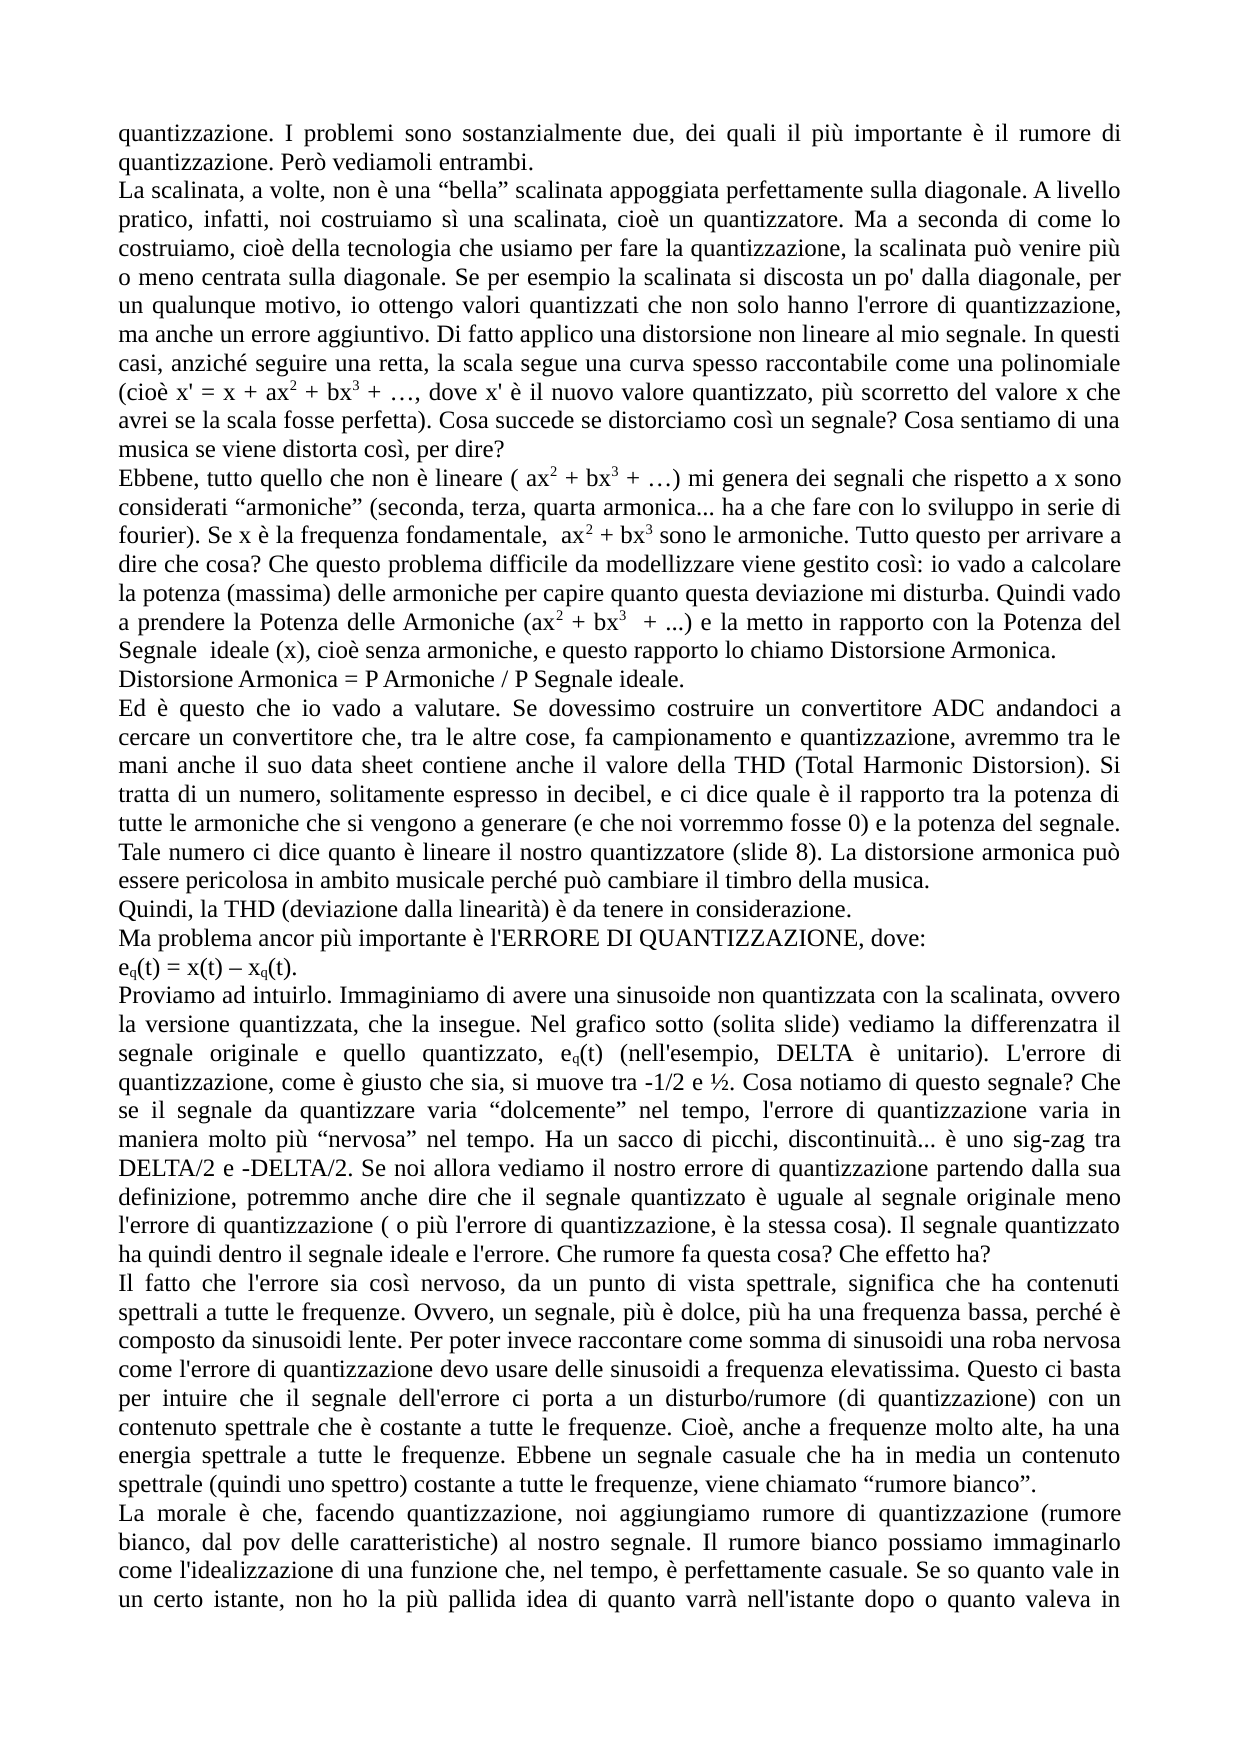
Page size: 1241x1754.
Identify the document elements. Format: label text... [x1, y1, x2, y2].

text quantizzazione. I problemi sono sostanzialmente due, dei quali il più importante è il rumore di quantizzazione. Però vediamoli entrambi. [118, 118, 1122, 176]
text Distorsione Armonica = P Armoniche / P Segnale ideale. [118, 664, 1122, 693]
text eq(t) = x(t) – xq(t). [118, 952, 1122, 981]
text La morale è che, facendo quantizzazione, noi aggiungiamo rumore di quantizzazione (rumore bianco, dal pov delle caratteristiche) al nostro segnale. Il rumore bianco possiamo immaginarlo come l'idealizzazione di una funzione che, nel tempo, è perfettamente casuale. Se so quanto vale in un certo istante, non ho la più pallida idea di quanto varrà nell'istante dopo o quanto valeva in [118, 1498, 1122, 1613]
text Proviamo ad intuirlo. Immaginiamo di avere una sinusoide non quantizzata con la scalinata, ovvero la versione quantizzata, che la insegue. Nel grafico sotto (solita slide) vediamo la differenzatra il segnale originale e quello quantizzato, eq(t) (nell'esempio, DELTA è unitario). L'errore di quantizzazione, come è giusto che sia, si muove tra -1/2 e ½. Cosa notiamo di questo segnale? Che se il segnale da quantizzare varia “dolcemente” nel tempo, l'errore di quantizzazione varia in maniera molto più “nervosa” nel tempo. Ha un sacco di picchi, discontinuità... è uno sig-zag tra DELTA/2 e -DELTA/2. Se noi allora vediamo il nostro errore di quantizzazione partendo dalla sua definizione, potremmo anche dire che il segnale quantizzato è uguale al segnale originale meno l'errore di quantizzazione ( o più l'errore di quantizzazione, è la stessa cosa). Il segnale quantizzato ha quindi dentro il segnale ideale e l'errore. Che rumore fa questa cosa? Che effetto ha? [118, 981, 1122, 1268]
text Ma problema ancor più importante è l'ERRORE DI QUANTIZZAZIONE, dove: [118, 923, 1122, 952]
text Il fatto che l'errore sia così nervoso, da un punto di vista spettrale, significa che ha contenuti spettrali a tutte le frequenze. Ovvero, un segnale, più è dolce, più ha una frequenza bassa, perché è composto da sinusoidi lente. Per poter invece raccontare come somma di sinusoidi una roba nervosa come l'errore di quantizzazione devo usare delle sinusoidi a frequenza elevatissima. Questo ci basta per intuire che il segnale dell'errore ci porta a un disturbo/rumore (di quantizzazione) con un contenuto spettrale che è costante a tutte le frequenze. Cioè, anche a frequenze molto alte, ha una energia spettrale a tutte le frequenze. Ebbene un segnale casuale che ha in media un contenuto spettrale (quindi uno spettro) costante a tutte le frequenze, viene chiamato “rumore bianco”. [118, 1268, 1122, 1498]
text Quindi, la THD (deviazione dalla linearità) è da tenere in considerazione. [118, 894, 1122, 923]
text Ed è questo che io vado a valutare. Se dovessimo costruire un convertitore ADC andandoci a cercare un convertitore che, tra le altre cose, fa campionamento e quantizzazione, avremmo tra le mani anche il suo data sheet contiene anche il valore della THD (Total Harmonic Distorsion). Si tratta di un numero, solitamente espresso in decibel, e ci dice quale è il rapporto tra la potenza di tutte le armoniche che si vengono a generare (e che noi vorremmo fosse 0) e la potenza del segnale. Tale numero ci dice quanto è lineare il nostro quantizzatore (slide 8). La distorsione armonica può essere pericolosa in ambito musicale perché può cambiare il timbro della musica. [118, 693, 1122, 894]
text Ebbene, tutto quello che non è lineare ( ax2 + bx3 + …) mi genera dei segnali che rispetto a x sono considerati “armoniche” (seconda, terza, quarta armonica... ha a che fare con lo sviluppo in serie di fourier). Se x è la frequenza fondamentale, ax2 + bx3 sono le armoniche. Tutto questo per arrivare a dire che cosa? Che questo problema difficile da modellizzare viene gestito così: io vado a calcolare la potenza (massima) delle armoniche per capire quanto questa deviazione mi disturba. Quindi vado a prendere la Potenza delle Armoniche (ax2 + bx3 + ...) e la metto in rapporto con la Potenza del Segnale ideale (x), cioè senza armoniche, e questo rapporto lo chiamo Distorsione Armonica. [118, 463, 1122, 664]
text La scalinata, a volte, non è una “bella” scalinata appoggiata perfettamente sulla diagonale. A livello pratico, infatti, noi costruiamo sì una scalinata, cioè un quantizzatore. Ma a seconda di come lo costruiamo, cioè della tecnologia che usiamo per fare la quantizzazione, la scalinata può venire più o meno centrata sulla diagonale. Se per esempio la scalinata si discosta un po' dalla diagonale, per un qualunque motivo, io ottengo valori quantizzati che non solo hanno l'errore di quantizzazione, ma anche un errore aggiuntivo. Di fatto applico una distorsione non lineare al mio segnale. In questi casi, anziché seguire una retta, la scala segue una curva spesso raccontabile come una polinomiale (cioè x' = x + ax2 + bx3 + …, dove x' è il nuovo valore quantizzato, più scorretto del valore x che avrei se la scala fosse perfetta). Cosa succede se distorciamo così un segnale? Cosa sentiamo di una musica se viene distorta così, per dire? [118, 176, 1122, 463]
